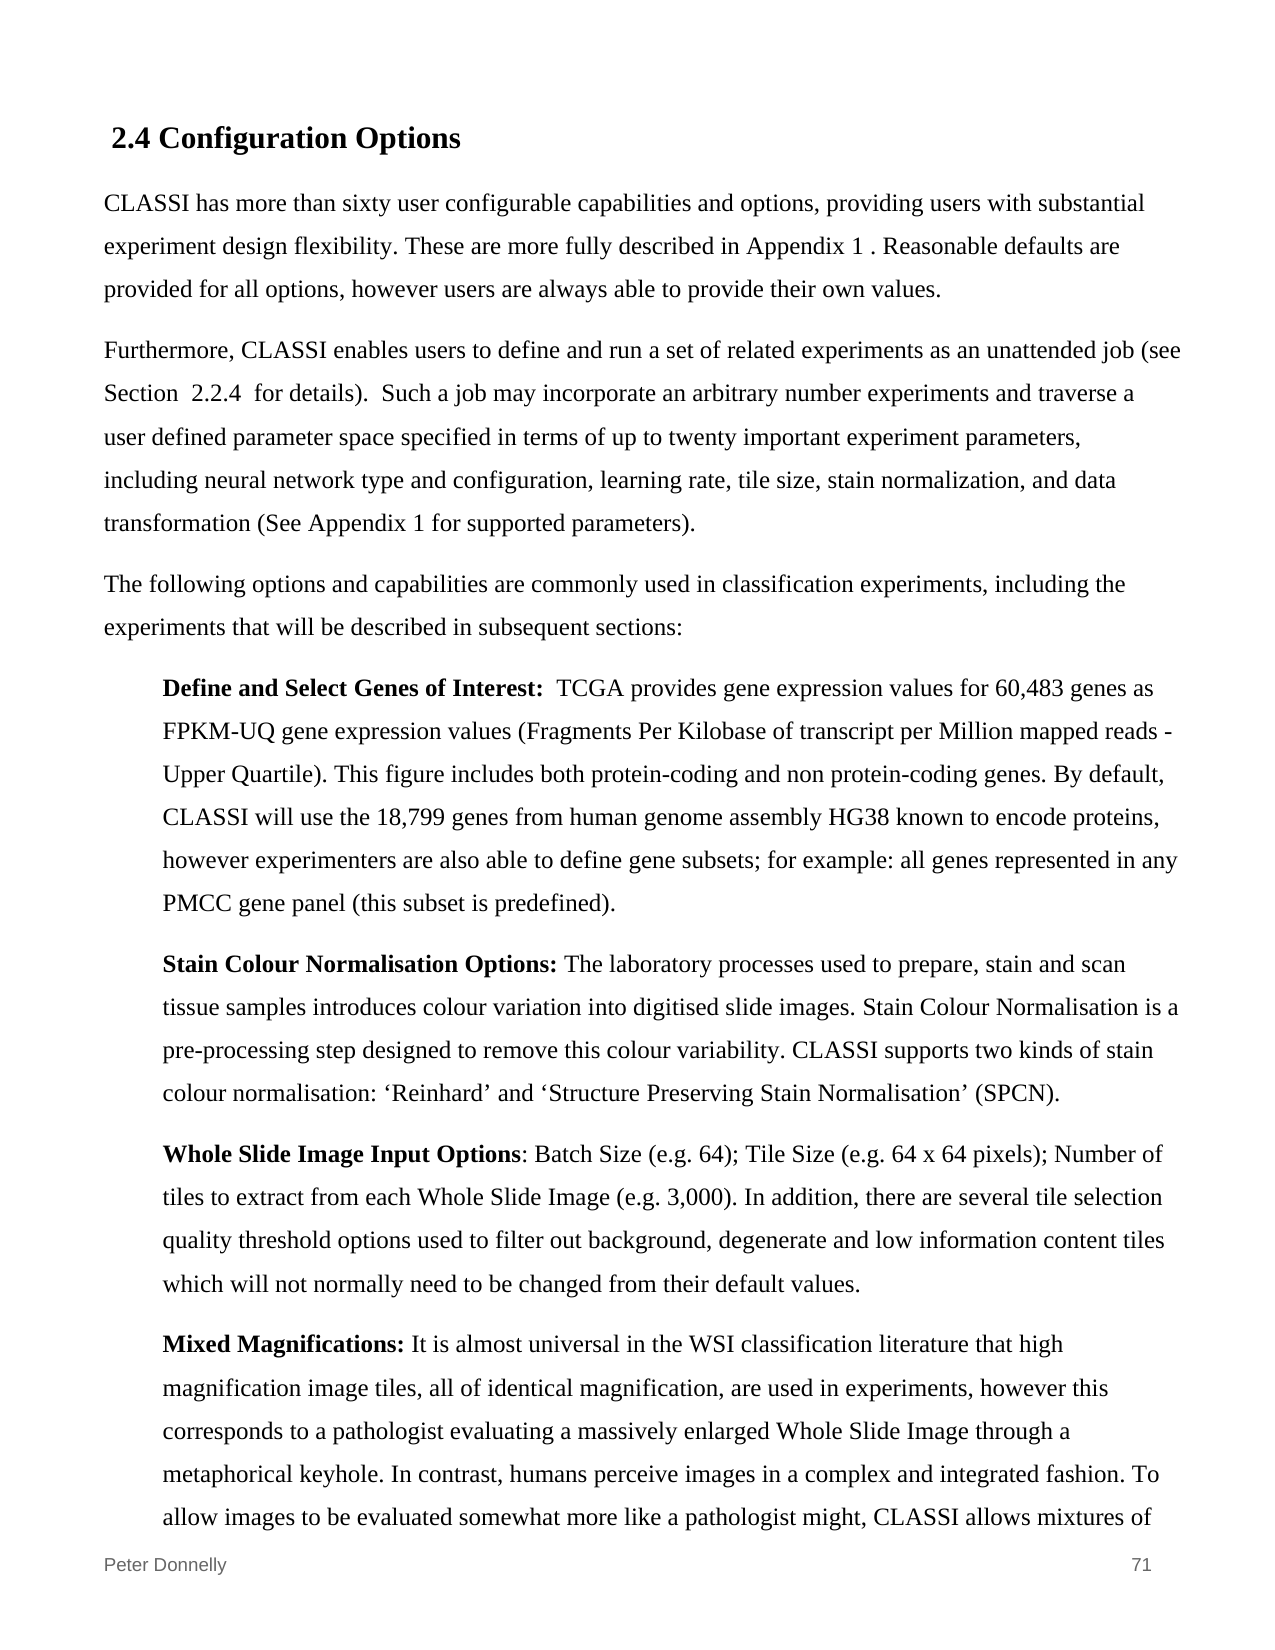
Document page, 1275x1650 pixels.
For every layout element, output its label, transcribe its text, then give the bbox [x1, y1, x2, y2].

text Define and Select Genes of Interest: TCGA provides gene expression values for 60,483 genes as FPKM-UQ gene expression values (Fragments Per Kilobase of transcript per Million mapped reads - Upper Quartile). This figure includes both protein-coding and non protein-coding genes. By default, CLASSI will use the 18,799 genes from human genome assembly HG38 known to encode proteins, however experimenters are also able to define gene subsets; for example: all genes represented in any PMCC gene panel (this subset is predefined). [162, 673, 1181, 917]
text Whole Slide Image Input Options: Batch Size (e.g. 64); Tile Size (e.g. 64 x 64 pixels); Number of tiles to extract from each Whole Slide Image (e.g. 3,000). In addition, there are several tile selection quality threshold options used to filter out background, degenerate and low information content tiles which will not normally need to be changed from their default values. [162, 1139, 1181, 1297]
text Furthermore, CLASSI enables users to define and run a set of related experiments as an unattended job (see Section 2.2.4 for details). Such a job may incorporate an arbitrary number experiments and traverse a user defined parameter space specified in terms of up to twenty important experiment parameters, including neural network type and configuration, learning rate, tile size, stain normalization, and data transformation (See Appendix 1 for supported parameters). [103, 335, 1181, 537]
text Mixed Magnifications: It is almost universal in the WSI classification literature that high magnification image tiles, all of identical magnification, are used in experiments, however this corresponds to a pathologist evaluating a massively enlarged Whole Slide Image through a metaphorical keyhole. In contrast, humans perceive images in a complex and integrated fashion. To allow images to be evaluated somewhat more like a pathologist might, CLASSI allows mixtures of [162, 1329, 1181, 1531]
text CLASSI has more than sixty user configurable capabilities and options, providing users with substantial experiment design flexibility. These are more fully described in Appendix 1. Reasonable defaults are provided for all options, however users are always able to provide their own values. [103, 188, 1181, 303]
text The following options and capabilities are commonly used in classification experiments, including the experiments that will be described in subsequent sections: [103, 569, 1181, 641]
subtitle Configuration Options [103, 120, 1181, 156]
text Stain Colour Normalisation Options: The laboratory processes used to prepare, stain and scan tissue samples introduces colour variation into digitised slide images. Stain Colour Normalisation is a pre-processing step designed to remove this colour variability. CLASSI supports two kinds of stain colour normalisation: ‘Reinhard’ and ‘Structure Preserving Stain Normalisation’ (SPCN). [162, 949, 1181, 1107]
